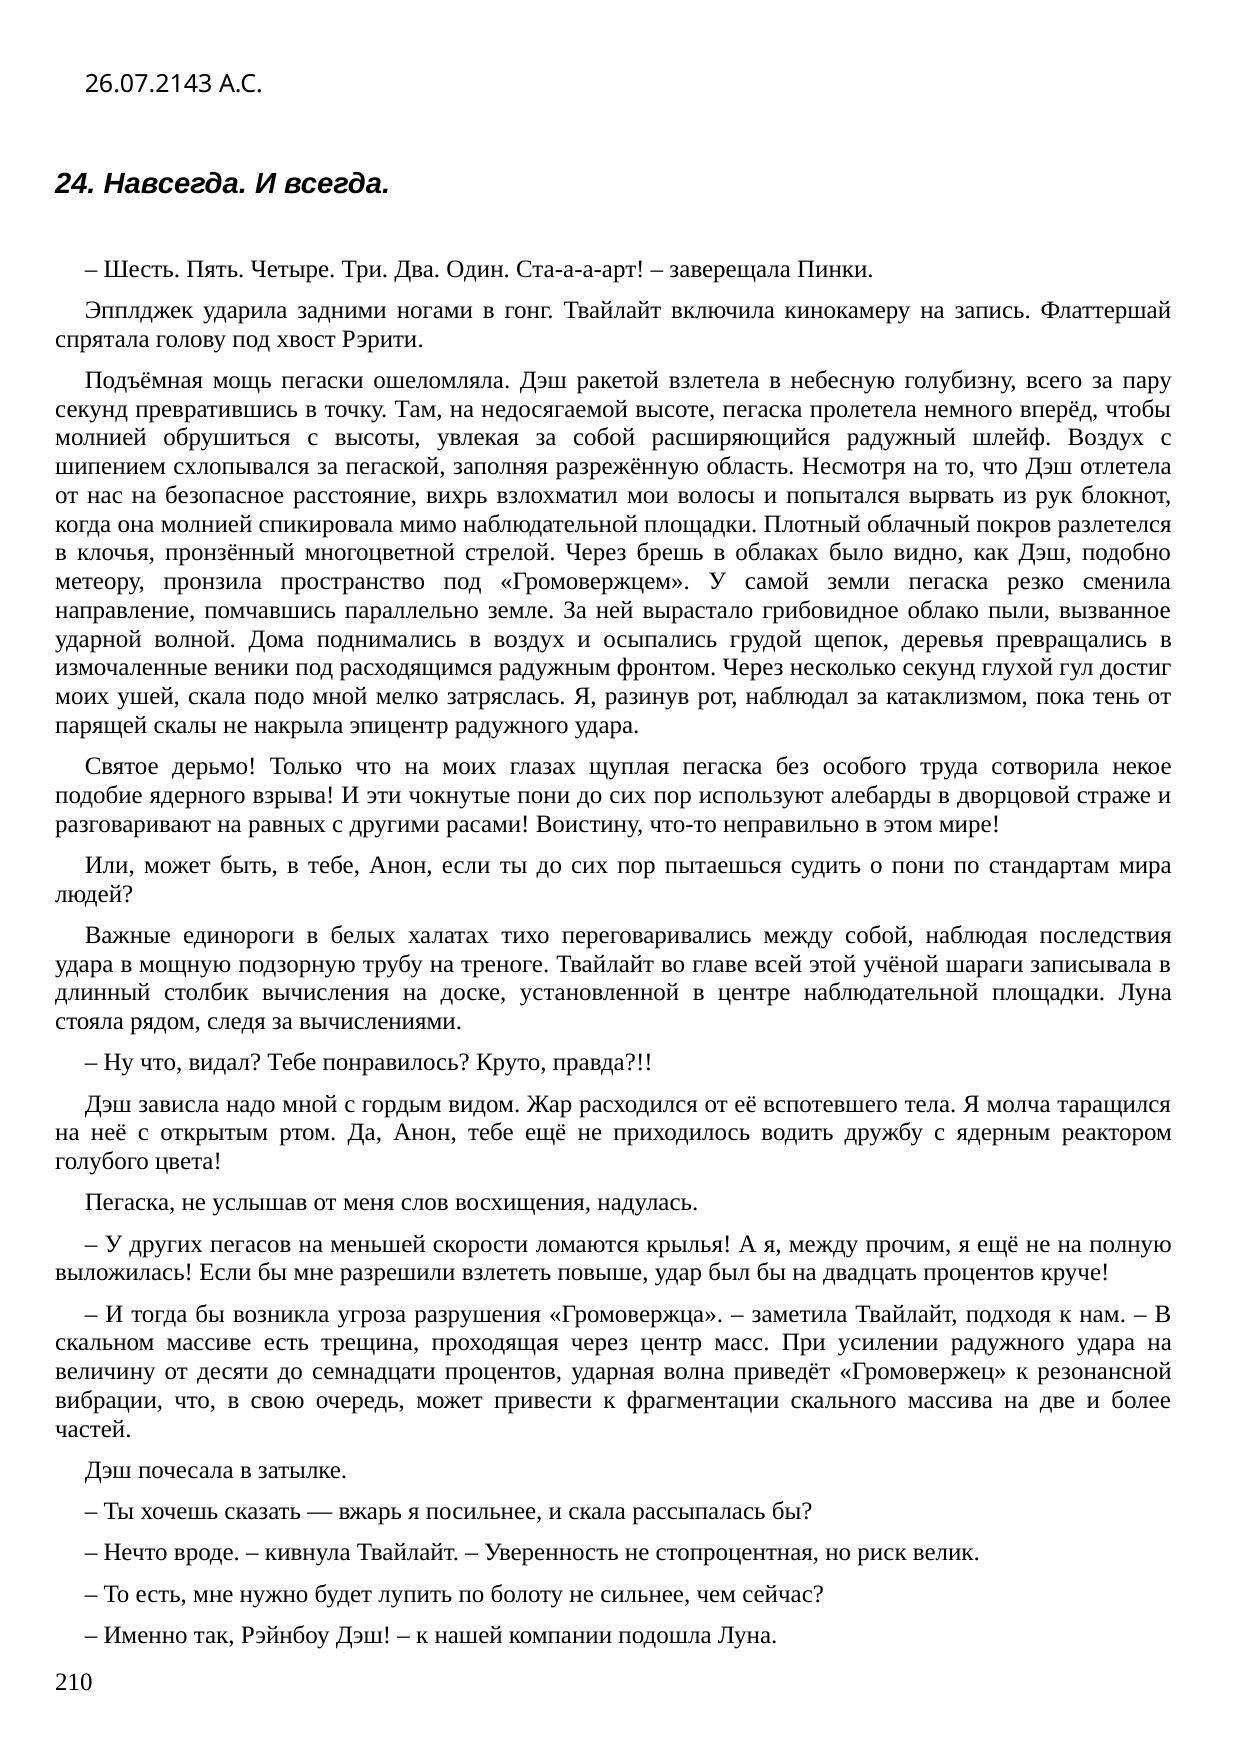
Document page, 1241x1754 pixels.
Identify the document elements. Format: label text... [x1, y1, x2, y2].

text – Именно так, Рэйнбоу Дэш! – к нашей компании подошла Луна. [55, 1620, 1173, 1649]
text – Ну что, видал? Тебе понравилось? Круто, правда?!! [55, 1047, 1173, 1076]
text – То есть, мне нужно будет лупить по болоту не сильнее, чем сейчас? [55, 1579, 1173, 1607]
text – У других пегасов на меньшей скорости ломаются крылья! А я, между прочим, я ещё не на полную выложилась! Если бы мне разрешили взлететь повыше, удар был бы на двадцать процентов круче! [55, 1229, 1173, 1286]
subtitle 24. Навсегда. И всегда. [55, 166, 1173, 200]
text Пегаска, не услышав от меня слов восхищения, надулась. [55, 1187, 1173, 1216]
text Эпплджек ударила задними ногами в гонг. Твайлайт включила кинокамеру на запись. Флаттершай спрятала голову под хвост Рэрити. [55, 295, 1173, 352]
text – Ты хочешь сказать — вжарь я посильнее, и скала рассыпалась бы? [55, 1496, 1173, 1525]
text – И тогда бы возникла угроза разрушения «Громовержца». – заметила Твайлайт, подходя к нам. – В скальном массиве есть трещина, проходящая через центр масс. При усилении радужного удара на величину от десяти до семнадцати процентов, ударная волна приведёт «Громовержец» к резонансной вибрации, что, в свою очередь, может привести к фрагментации скального массива на две и более частей. [55, 1299, 1173, 1442]
text Дэш зависла надо мной с гордым видом. Жар расходился от её вспотевшего тела. Я молча таращился на неё с открытым ртом. Да, Анон, тебе ещё не приходилось водить дружбу с ядерным реактором голубого цвета! [55, 1089, 1173, 1175]
text 26.07.2143 А.С. [55, 66, 1173, 100]
text Или, может быть, в тебе, Анон, если ты до сих пор пытаешься судить о пони по стандартам мира людей? [55, 850, 1173, 907]
text Святое дерьмо! Только что на моих глазах щуплая пегаска без особого труда сотворила некое подобие ядерного взрыва! И эти чокнутые пони до сих пор используют алебарды в дворцовой страже и разговаривают на равных с другими расами! Воистину, что-то неправильно в этом мире! [55, 751, 1173, 837]
text – Нечто вроде. – кивнула Твайлайт. – Уверенность не стопроцентная, но риск велик. [55, 1537, 1173, 1566]
text – Шесть. Пять. Четыре. Три. Два. Один. Ста-а-а-арт! – заверещала Пинки. [55, 254, 1173, 282]
text Важные единороги в белых халатах тихо переговаривались между собой, наблюдая последствия удара в мощную подзорную трубу на треноге. Твайлайт во главе всей этой учёной шараги записывала в длинный столбик вычисления на доске, установленной в центре наблюдательной площадки. Луна стояла рядом, следя за вычислениями. [55, 920, 1173, 1035]
text Дэш почесала в затылке. [55, 1455, 1173, 1484]
text Подъёмная мощь пегаски ошеломляла. Дэш ракетой взлетела в небесную голубизну, всего за пару секунд превратившись в точку. Там, на недосягаемой высоте, пегаска пролетела немного вперёд, чтобы молнией обрушиться с высоты, увлекая за собой расширяющийся радужный шлейф. Воздух с шипением схлопывался за пегаской, заполняя разрежённую область. Несмотря на то, что Дэш отлетела от нас на безопасное расстояние, вихрь взлохматил мои волосы и попытался вырвать из рук блокнот, когда она молнией спикировала мимо наблюдательной площадки. Плотный облачный покров разлетелся в клочья, пронзённый многоцветной стрелой. Через брешь в облаках было видно, как Дэш, подобно метеору, пронзила пространство под «Громовержцем». У самой земли пегаска резко сменила направление, помчавшись параллельно земле. За ней вырастало грибовидное облако пыли, вызванное ударной волной. Дома поднимались в воздух и осыпались грудой щепок, деревья превращались в измочаленные веники под расходящимся радужным фронтом. Через несколько секунд глухой гул достиг моих ушей, скала подо мной мелко затряслась. Я, разинув рот, наблюдал за катаклизмом, пока тень от парящей скалы не накрыла эпицентр радужного удара. [55, 365, 1173, 739]
